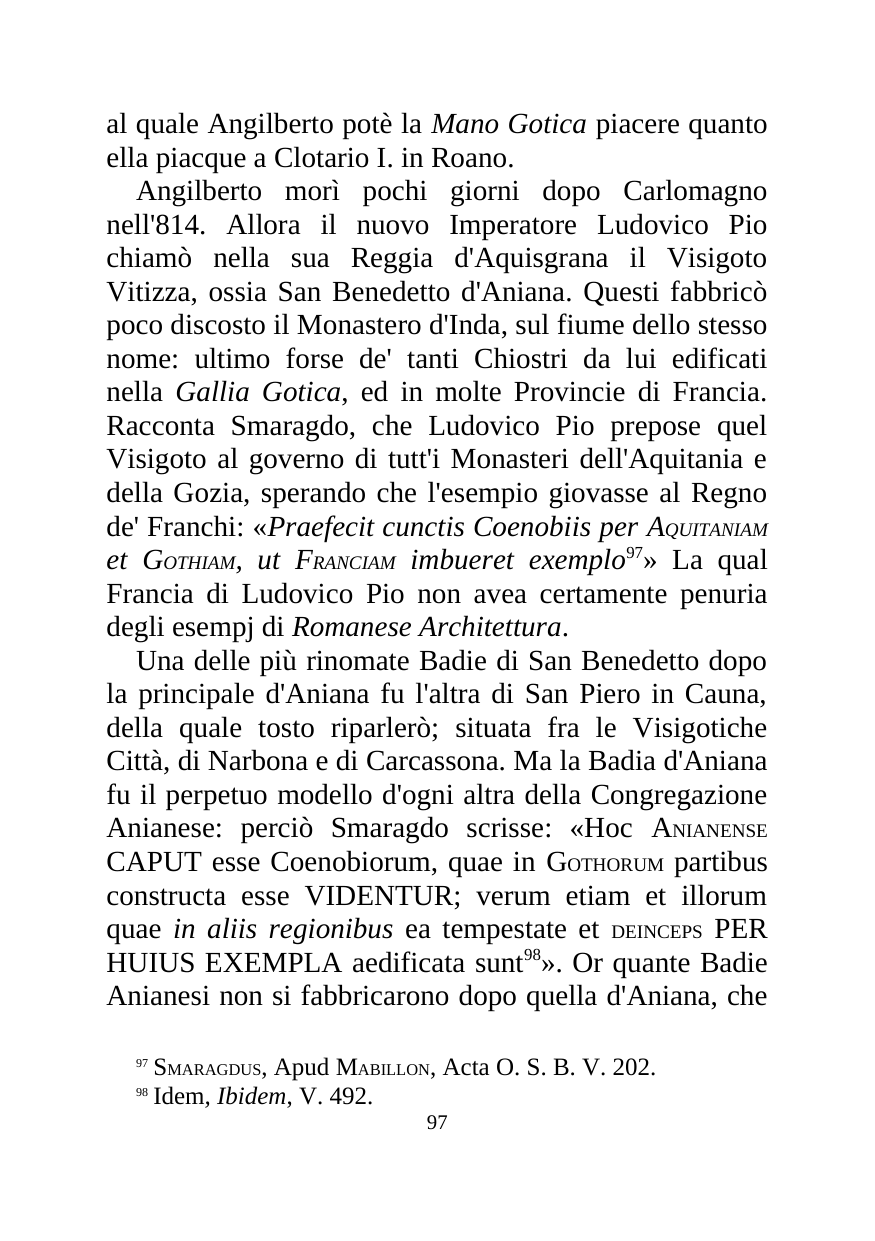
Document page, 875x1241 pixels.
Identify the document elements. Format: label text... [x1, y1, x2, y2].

text Idem, Ibidem, V. 492. [106, 1081, 768, 1110]
text Angilberto morì pochi giorni dopo Carlomagno nell'814. Allora il nuovo Imperatore Ludovico Pio chiamò nella sua Reggia d'Aquisgrana il Visigoto Vitizza, ossia San Benedetto d'Aniana. Questi fabbricò poco discosto il Monastero d'Inda, sul fiume dello stesso nome: ultimo forse de' tanti Chiostri da lui edificati nella Gallia Gotica, ed in molte Provincie di Francia. Racconta Smaragdo, che Ludovico Pio prepose quel Visigoto al governo di tutt'i Monasteri dell'Aquitania e della Gozia, sperando che l'esempio giovasse al Regno de' Franchi: «Praefecit cunctis Coenobiis per Aquitaniam et Gothiam, ut Franciam imbueret exemplo» La qual Francia di Ludovico Pio non avea certamente penuria degli esempj di Romanese Architettura. [106, 173, 768, 643]
text Una delle più rinomate Badie di San Benedetto dopo la principale d'Aniana fu l'altra di San Piero in Cauna, della quale tosto riparlerò; situata fra le Visigotiche Città, di Narbona e di Carcassona. Ma la Badia d'Aniana fu il perpetuo modello d'ogni altra della Congregazione Anianese: perciò Smaragdo scrisse: «Hoc Anianense CAPUT esse Coenobiorum, quae in Gothorum partibus constructa esse VIDENTUR; verum etiam et illorum quae in aliis regionibus ea tempestate et deinceps PER HUIUS EXEMPLA aedificata sunt». Or quante Badie Anianesi non si fabbricarono dopo quella d'Aniana, che [106, 643, 768, 1012]
text al quale Angilberto potè la Mano Gotica piacere quanto ella piacque a Clotario I. in Roano. [106, 106, 768, 173]
text Smaragdus, Apud Mabillon, Acta O. S. B. V. 202. [106, 1052, 768, 1081]
